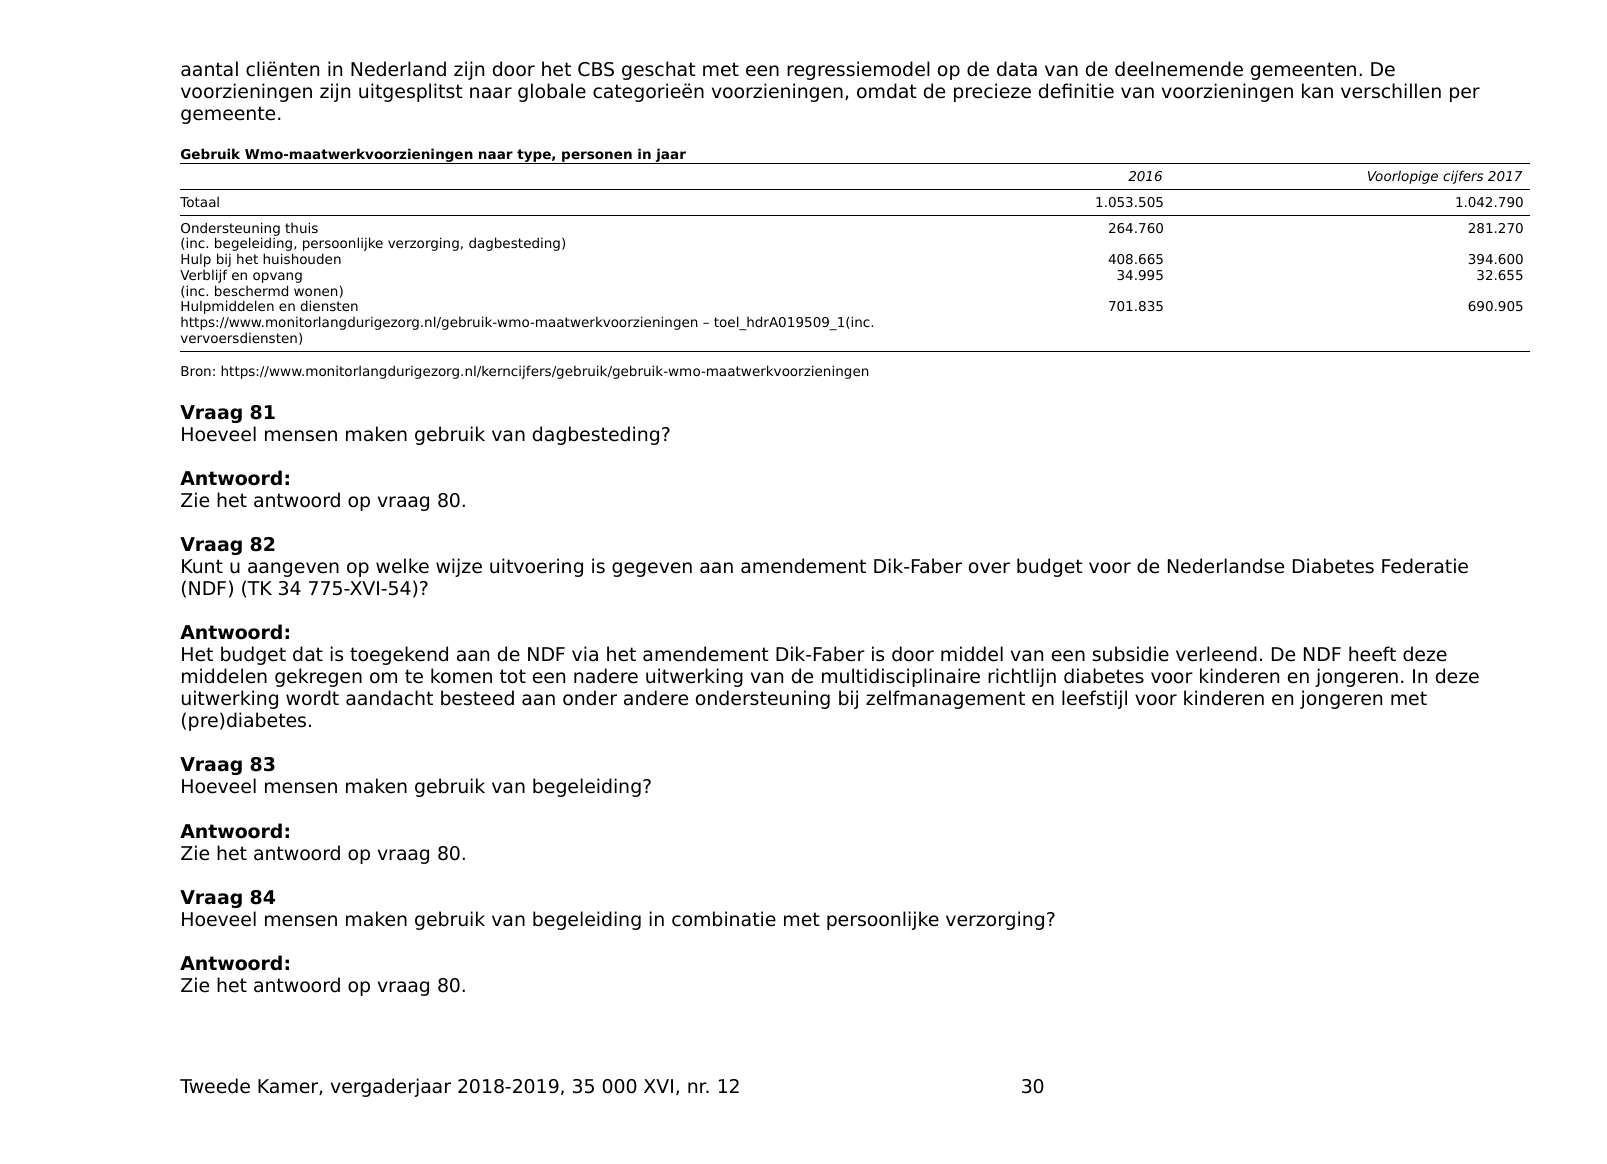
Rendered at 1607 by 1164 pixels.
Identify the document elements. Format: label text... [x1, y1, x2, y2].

text aantal cliënten in Nederland zijn door het CBS geschat met een regressiemodel op de data van de deelnemende gemeenten. De voorzieningen zijn uitgesplitst naar globale categorieën voorzieningen, omdat de precieze definitie van voorzieningen kan verschillen per gemeente. [180, 59, 1529, 125]
table_cell 690.905 [1170, 299, 1529, 351]
table_cell 2016 [930, 164, 1169, 189]
table_cell Bron: https://www.monitorlangdurigezorg.nl/kerncijfers/gebruik/gebruik-wmo-maatwerkvoorzieningen [180, 352, 1529, 380]
text Vraag 81 [180, 402, 1529, 424]
table_cell 32.655 [1170, 268, 1529, 299]
text Zie het antwoord op vraag 80. [180, 490, 1529, 512]
table_cell 34.995 [930, 268, 1169, 299]
table_cell [180, 164, 930, 189]
text Zie het antwoord op vraag 80. [180, 975, 1529, 997]
table_cell Voorlopige cijfers 2017 [1170, 164, 1529, 189]
text Hoeveel mensen maken gebruik van dagbesteding? [180, 424, 1529, 446]
table_cell Totaal [180, 190, 930, 215]
table_cell Hulpmiddelen en diensten https://www.monitorlangdurigezorg.nl/gebruik-wmo-maatwerkvoorzieningen – toel_hdrA019509_1(inc. vervoersdiensten) [180, 299, 930, 351]
table_cell 1.042.790 [1170, 190, 1529, 215]
table_cell 408.665 [930, 252, 1169, 268]
table_cell Verblijf en opvang (inc. beschermd wonen) [180, 268, 930, 299]
text Antwoord: [180, 468, 1529, 490]
table_cell 1.053.505 [930, 190, 1169, 215]
text Antwoord: [180, 953, 1529, 975]
table_cell 701.835 [930, 299, 1169, 351]
text Antwoord: [180, 622, 1529, 644]
text Antwoord: [180, 821, 1529, 842]
table_cell Ondersteuning thuis (inc. begeleiding, persoonlijke verzorging, dagbesteding) [180, 216, 930, 252]
text Hoeveel mensen maken gebruik van begeleiding in combinatie met persoonlijke verzorging? [180, 909, 1529, 931]
text Vraag 83 [180, 754, 1529, 776]
table_cell 281.270 [1170, 216, 1529, 252]
text Zie het antwoord op vraag 80. [180, 842, 1529, 864]
text Hoeveel mensen maken gebruik van begeleiding? [180, 776, 1529, 798]
text Vraag 82 [180, 534, 1529, 556]
table_cell 394.600 [1170, 252, 1529, 268]
table_cell Hulp bij het huishouden [180, 252, 930, 268]
text Kunt u aangeven op welke wijze uitvoering is gegeven aan amendement Dik-Faber over budget voor de Nederlandse Diabetes Federatie (NDF) (TK 34 775-XVI-54)? [180, 556, 1529, 600]
text Vraag 84 [180, 887, 1529, 909]
text Het budget dat is toegekend aan de NDF via het amendement Dik-Faber is door middel van een subsidie verleend. De NDF heeft deze middelen gekregen om te komen tot een nadere uitwerking van de multidisciplinaire richtlijn diabetes voor kinderen en jongeren. In deze uitwerking wordt aandacht besteed aan onder andere ondersteuning bij zelfmanagement en leefstijl voor kinderen en jongeren met (pre)diabetes. [180, 644, 1529, 732]
table_header Gebruik Wmo-maatwerkvoorzieningen naar type, personen in jaar [180, 147, 1529, 163]
table_cell 264.760 [930, 216, 1169, 252]
